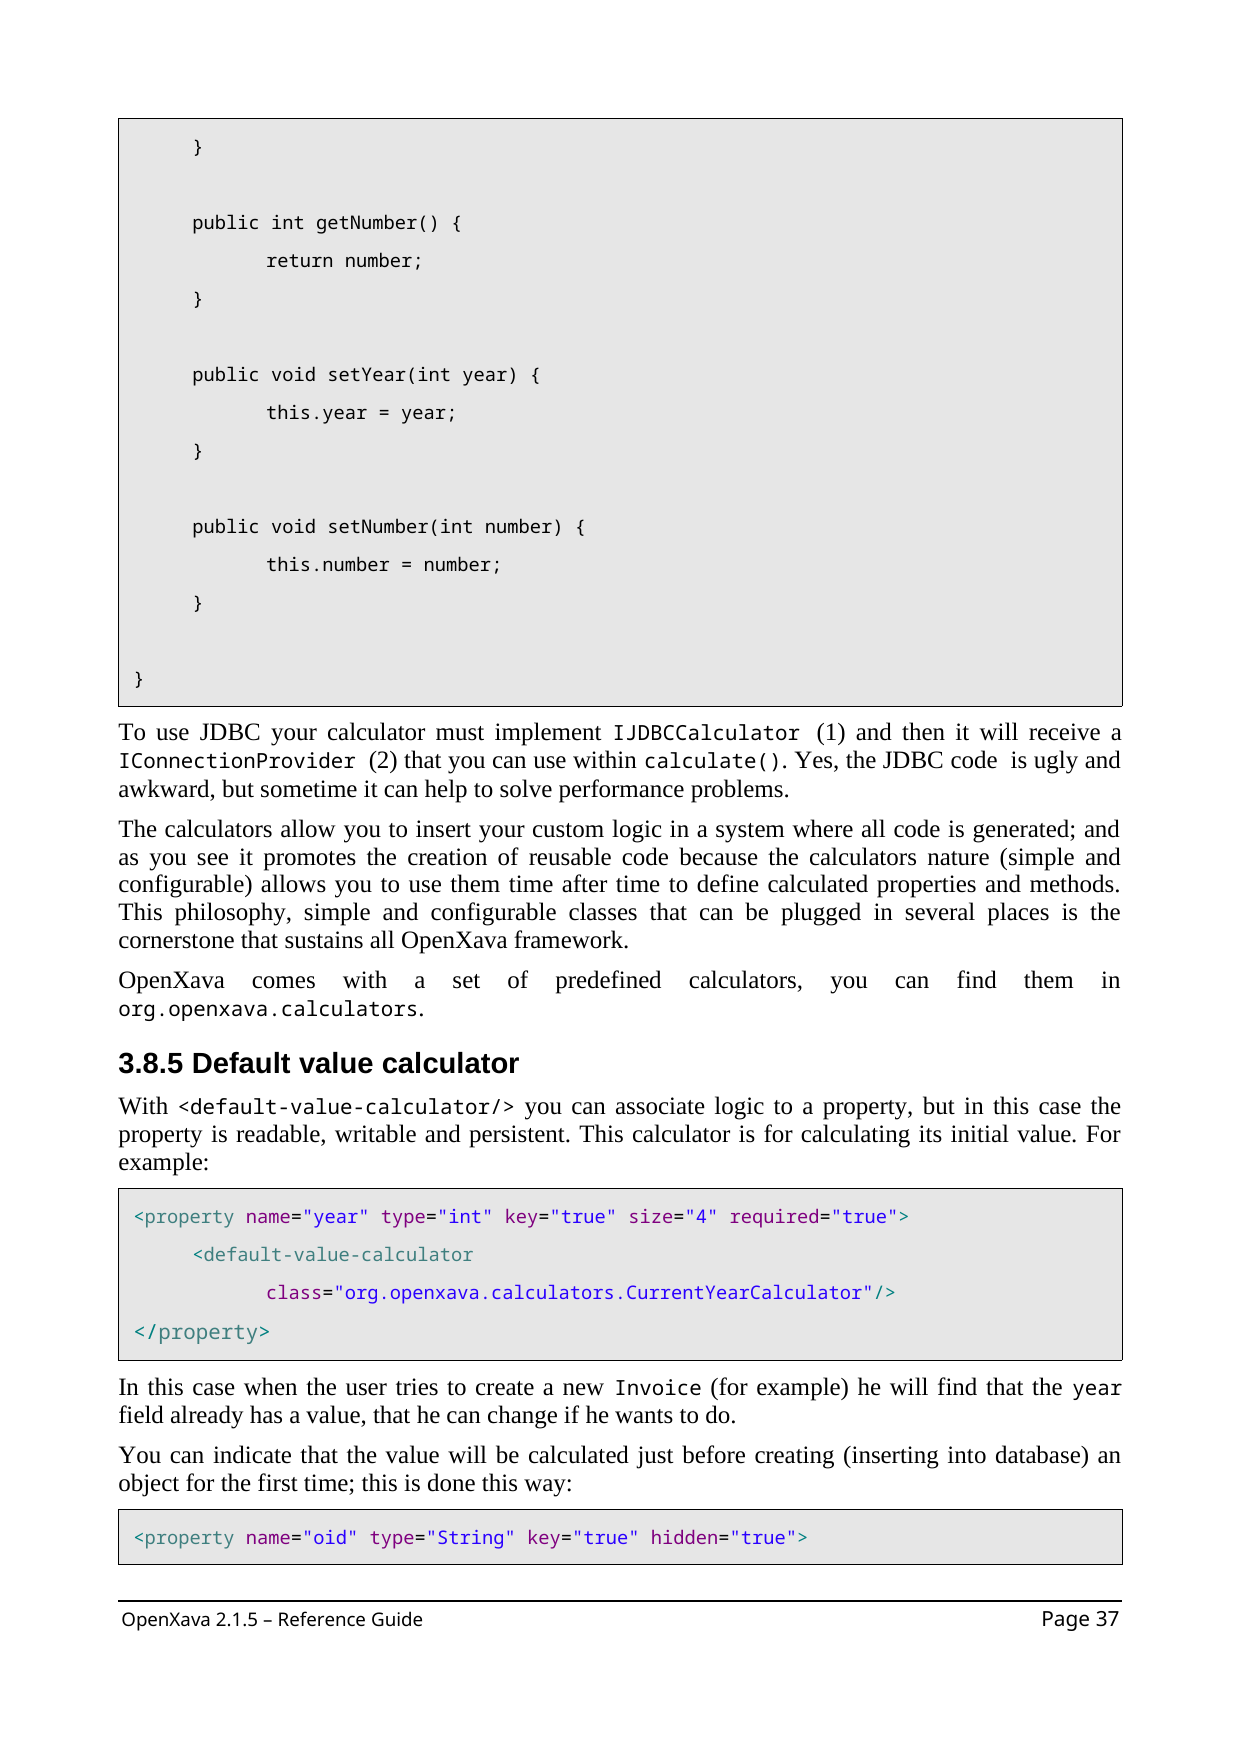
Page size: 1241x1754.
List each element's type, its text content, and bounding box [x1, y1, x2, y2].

text this.year = year; [119, 384, 1122, 422]
text } [119, 650, 1122, 706]
text <default-value-calculator [119, 1226, 1122, 1264]
text To use JDBC your calculator must implement IJDBCCalculator (1) and then it will receive a IConnectionProvider (2) that you can use within calculate(). Yes, the JDBC code is ugly and awkward, but sometime it can help to solve performance problems. [118, 718, 1122, 802]
text } [119, 119, 1122, 156]
text } [119, 270, 1122, 308]
text return number; [119, 232, 1122, 270]
text public void setNumber(int number) { [119, 498, 1122, 536]
text } [119, 422, 1122, 460]
text class="org.openxava.calculators.CurrentYearCalculator"/> [119, 1264, 1122, 1302]
text </property> [119, 1302, 1122, 1360]
text public void setYear(int year) { [119, 346, 1122, 384]
text In this case when the user tries to create a new Invoice (for example) he will find that the year field already has a value, that he can change if he wants to do. [118, 1373, 1122, 1429]
text public int getNumber() { [119, 194, 1122, 232]
text } [119, 574, 1122, 612]
text <property name="oid" type="String" key="true" hidden="true"> [119, 1510, 1122, 1564]
text OpenXava comes with a set of predefined calculators, you can find them in org.openxava.calculators. [118, 966, 1122, 1022]
text You can indicate that the value will be calculated just before creating (inserting into database) an object for the first time; this is done this way: [118, 1441, 1122, 1497]
text The calculators allow you to insert your custom logic in a system where all code is generated; and as you see it promotes the creation of reusable code because the calculators nature (simple and configurable) allows you to use them time after time to define calculated properties and methods. This philosophy, simple and configurable classes that can be plugged in several places is the cornerstone that sustains all OpenXava framework. [118, 815, 1122, 953]
text With <default-value-calculator/> you can associate logic to a property, but in this case the property is readable, writable and persistent. This calculator is for calculating its initial value. For example: [118, 1092, 1122, 1176]
text <property name="year" type="int" key="true" size="4" required="true"> [119, 1189, 1122, 1226]
text this.number = number; [119, 536, 1122, 574]
subtitle Default value calculator [118, 1047, 1122, 1079]
